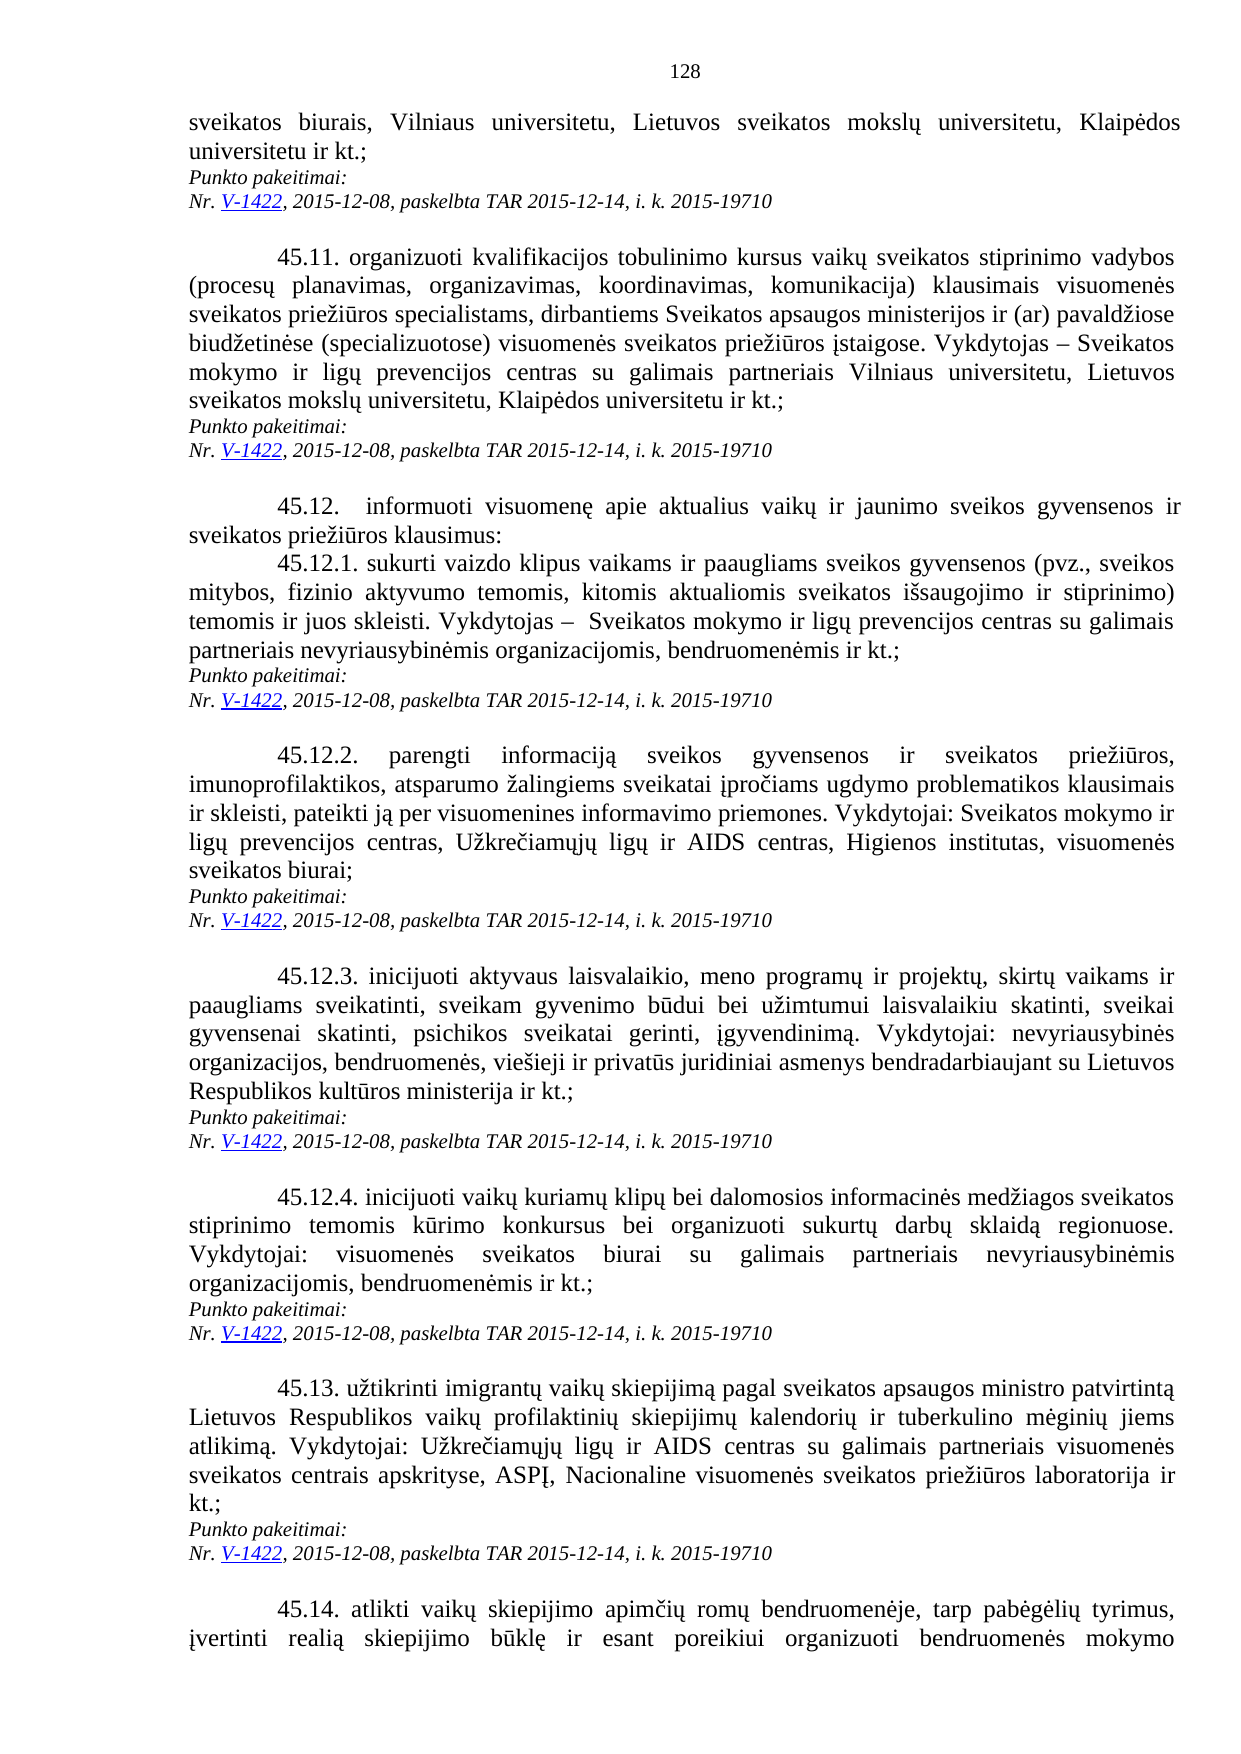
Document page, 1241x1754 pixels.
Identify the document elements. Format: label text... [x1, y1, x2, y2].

text Nr. V-1422, 2015-12-08, paskelbta TAR 2015-12-14, i. k. 2015-19710 [188, 438, 1181, 462]
text sveikatos biurais, Vilniaus universitetu, Lietuvos sveikatos mokslų universitetu, Klaipėdos universitetu ir kt.; [188, 107, 1181, 165]
text 45.12.4. inicijuoti vaikų kuriamų klipų bei dalomosios informacinės medžiagos sveikatos stiprinimo temomis kūrimo konkursus bei organizuoti sukurtų darbų sklaidą regionuose. Vykdytojai: visuomenės sveikatos biurai su galimais partneriais nevyriausybinėmis organizacijomis, bendruomenėmis ir kt.; [188, 1182, 1175, 1297]
text 45.11. organizuoti kvalifikacijos tobulinimo kursus vaikų sveikatos stiprinimo vadybos (procesų planavimas, organizavimas, koordinavimas, komunikacija) klausimais visuomenės sveikatos priežiūros specialistams, dirbantiems Sveikatos apsaugos ministerijos ir (ar) pavaldžiose biudžetinėse (specializuotose) visuomenės sveikatos priežiūros įstaigose. Vykdytojas – Sveikatos mokymo ir ligų prevencijos centras su galimais partneriais Vilniaus universitetu, Lietuvos sveikatos mokslų universitetu, Klaipėdos universitetu ir kt.; [188, 242, 1175, 414]
text Nr. V-1422, 2015-12-08, paskelbta TAR 2015-12-14, i. k. 2015-19710 [188, 1129, 1181, 1153]
text Punkto pakeitimai: [188, 663, 1181, 687]
text Punkto pakeitimai: [188, 1105, 1181, 1129]
text 45.12.1. sukurti vaizdo klipus vaikams ir paaugliams sveikos gyvensenos (pvz., sveikos mitybos, fizinio aktyvumo temomis, kitomis aktualiomis sveikatos išsaugojimo ir stiprinimo) temomis ir juos skleisti. Vykdytojas – Sveikatos mokymo ir ligų prevencijos centras su galimais partneriais nevyriausybinėmis organizacijomis, bendruomenėmis ir kt.; [188, 548, 1175, 663]
text Punkto pakeitimai: [188, 414, 1181, 438]
text Punkto pakeitimai: [188, 165, 1181, 189]
text Punkto pakeitimai: [188, 1297, 1181, 1321]
text Punkto pakeitimai: [188, 1517, 1181, 1541]
text Nr. V-1422, 2015-12-08, paskelbta TAR 2015-12-14, i. k. 2015-19710 [188, 908, 1181, 932]
text 45.12. informuoti visuomenę apie aktualius vaikų ir jaunimo sveikos gyvensenos ir sveikatos priežiūros klausimus: [188, 491, 1181, 548]
text Nr. V-1422, 2015-12-08, paskelbta TAR 2015-12-14, i. k. 2015-19710 [188, 189, 1181, 213]
text 45.12.3. inicijuoti aktyvaus laisvalaikio, meno programų ir projektų, skirtų vaikams ir paaugliams sveikatinti, sveikam gyvenimo būdui bei užimtumui laisvalaikiu skatinti, sveikai gyvensenai skatinti, psichikos sveikatai gerinti, įgyvendinimą. Vykdytojai: nevyriausybinės organizacijos, bendruomenės, viešieji ir privatūs juridiniai asmenys bendradarbiaujant su Lietuvos Respublikos kultūros ministerija ir kt.; [188, 961, 1175, 1105]
text 45.14. atlikti vaikų skiepijimo apimčių romų bendruomenėje, tarp pabėgėlių tyrimus, įvertinti realią skiepijimo būklę ir esant poreikiui organizuoti bendruomenės mokymo [188, 1594, 1175, 1652]
text 45.12.2. parengti informaciją sveikos gyvensenos ir sveikatos priežiūros, imunoprofilaktikos, atsparumo žalingiems sveikatai įpročiams ugdymo problematikos klausimais ir skleisti, pateikti ją per visuomenines informavimo priemones. Vykdytojai: Sveikatos mokymo ir ligų prevencijos centras, Užkrečiamųjų ligų ir AIDS centras, Higienos institutas, visuomenės sveikatos biurai; [188, 740, 1175, 884]
text 45.13. užtikrinti imigrantų vaikų skiepijimą pagal sveikatos apsaugos ministro patvirtintą Lietuvos Respublikos vaikų profilaktinių skiepijimų kalendorių ir tuberkulino mėginių jiems atlikimą. Vykdytojai: Užkrečiamųjų ligų ir AIDS centras su galimais partneriais visuomenės sveikatos centrais apskrityse, ASPĮ, Nacionaline visuomenės sveikatos priežiūros laboratorija ir kt.; [188, 1373, 1175, 1517]
text Nr. V-1422, 2015-12-08, paskelbta TAR 2015-12-14, i. k. 2015-19710 [188, 1321, 1181, 1345]
text Nr. V-1422, 2015-12-08, paskelbta TAR 2015-12-14, i. k. 2015-19710 [188, 1541, 1181, 1565]
text Nr. V-1422, 2015-12-08, paskelbta TAR 2015-12-14, i. k. 2015-19710 [188, 687, 1181, 712]
text Punkto pakeitimai: [188, 884, 1181, 908]
